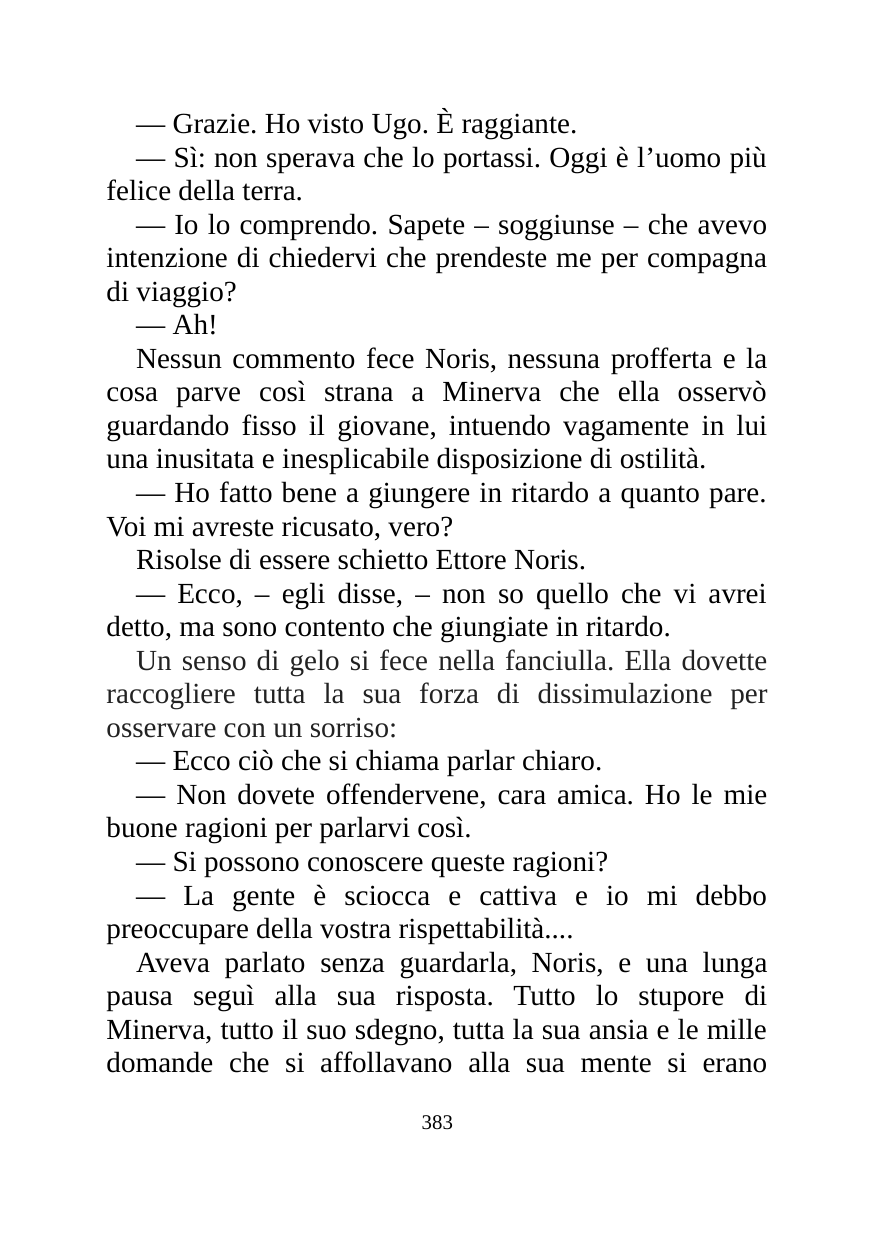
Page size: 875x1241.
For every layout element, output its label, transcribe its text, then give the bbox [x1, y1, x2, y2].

text — Ah! [106, 307, 768, 341]
text — Sì: non sperava che lo portassi. Oggi è l’uomo più felice della terra. [106, 140, 768, 207]
text — Non dovete offendervene, cara amica. Ho le mie buone ragioni per parlarvi così. [106, 777, 768, 844]
text Risolse di essere schietto Ettore Noris. [106, 542, 768, 576]
text — Si possono conoscere queste ragioni? [106, 844, 768, 878]
text — La gente è sciocca e cattiva e io mi debbo preoccupare della vostra rispettabilità.... [106, 878, 768, 945]
text — Ecco, – egli disse, – non so quello che vi avrei detto, ma sono contento che giungiate in ritardo. [106, 576, 768, 643]
text — Io lo comprendo. Sapete – soggiunse – che avevo intenzione di chiedervi che prendeste me per compagna di viaggio? [106, 207, 768, 307]
text — Ho fatto bene a giungere in ritardo a quanto pare. Voi mi avreste ricusato, vero? [106, 475, 768, 542]
text Aveva parlato senza guardarla, Noris, e una lunga pausa seguì alla sua risposta. Tutto lo stupore di Minerva, tutto il suo sdegno, tutta la sua ansia e le mille domande che si affollavano alla sua mente si erano [106, 945, 768, 1079]
text — Grazie. Ho visto Ugo. È raggiante. [106, 106, 768, 140]
text Un senso di gelo si fece nella fanciulla. Ella dovette raccogliere tutta la sua forza di dissimulazione per osservare con un sorriso: [106, 643, 768, 743]
text — Ecco ciò che si chiama parlar chiaro. [106, 743, 768, 777]
text Nessun commento fece Noris, nessuna profferta e la cosa parve così strana a Minerva che ella osservò guardando fisso il giovane, intuendo vagamente in lui una inusitata e inesplicabile disposizione di ostilità. [106, 341, 768, 475]
